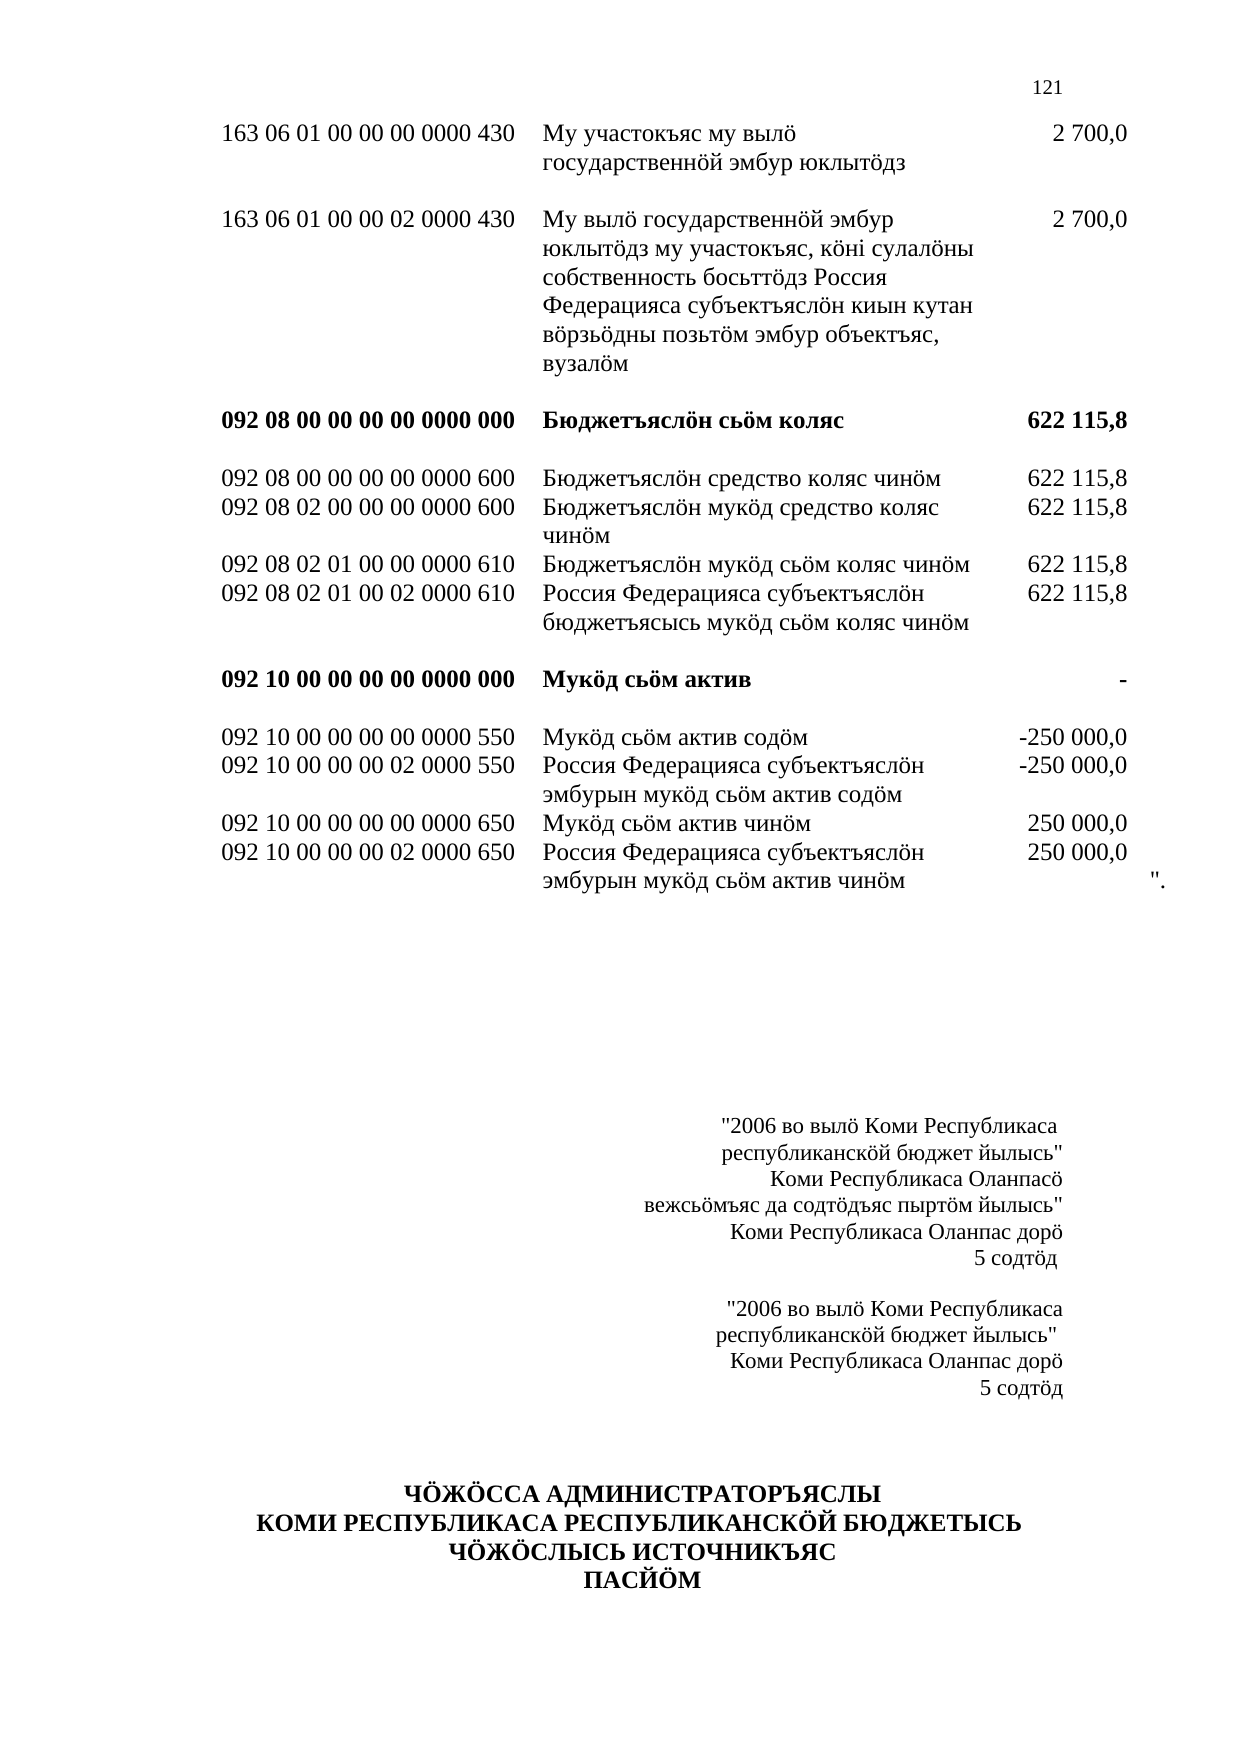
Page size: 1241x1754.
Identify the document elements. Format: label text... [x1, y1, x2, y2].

table_cell Мукöд сьöм актив чинöм [531, 808, 989, 837]
table_cell [1138, 549, 1182, 578]
text ЧÖЖÖССА АДМИНИСТРАТОРЪЯСЛЫ [222, 1479, 1063, 1508]
table_cell 622 115,8 [989, 549, 1138, 578]
table_cell Бюджетъяслöн средство коляс чинöм [531, 463, 989, 492]
text Коми Республикаса Оланпас дорö [222, 1347, 1063, 1374]
table_cell Му участокъяс му вылö государственнöй эмбур юклытöдз [531, 118, 989, 204]
table_cell Бюджетъяслöн мукöд средство коляс чинöм [531, 492, 989, 549]
text республиканскöй бюджет йылысь" [222, 1139, 1063, 1165]
table_cell 092 10 00 00 00 02 0000 650 [210, 837, 531, 894]
table_cell Бюджетъяслöн сьöм коляс [531, 406, 989, 463]
table_cell 092 08 02 00 00 00 0000 600 [210, 492, 531, 549]
text "2006 во вылö Коми Республикаса [222, 1112, 1063, 1139]
table_cell 092 10 00 00 00 00 0000 550 [210, 722, 531, 751]
table_cell 622 115,8 [989, 578, 1138, 664]
table_cell 622 115,8 [989, 492, 1138, 549]
table_cell [1138, 406, 1182, 463]
table_cell Россия Федерацияса субъектъяслöн бюджетъясысь мукöд сьöм коляс чинöм [531, 578, 989, 664]
table_cell Россия Федерацияса субъектъяслöн эмбурын мукöд сьöм актив чинöм [531, 837, 989, 894]
table_cell 163 06 01 00 00 02 0000 430 [210, 204, 531, 406]
table_cell 622 115,8 [989, 406, 1138, 463]
text 5 содтöд [222, 1374, 1063, 1400]
table_cell [1138, 722, 1182, 751]
table_cell Россия Федерацияса субъектъяслöн эмбурын мукöд сьöм актив содöм [531, 751, 989, 808]
text Коми Республикаса Оланпасö [222, 1165, 1063, 1191]
table_cell [1138, 808, 1182, 837]
table_cell [1138, 118, 1182, 204]
text Коми Республикаса Оланпас дорö [222, 1218, 1063, 1244]
text вежсьöмъяс да содтöдъяс пыртöм йылысь" [222, 1191, 1063, 1218]
table_cell ". [1138, 837, 1182, 894]
table_cell 092 10 00 00 00 02 0000 550 [210, 751, 531, 808]
table_cell Мукöд сьöм актив [531, 664, 989, 722]
table_cell 092 10 00 00 00 00 0000 000 [210, 664, 531, 722]
table_cell [1138, 492, 1182, 549]
table_cell [1138, 463, 1182, 492]
text 5 содтöд [222, 1244, 1063, 1271]
table_cell 250 000,0 [989, 808, 1138, 837]
table_cell 622 115,8 [989, 463, 1138, 492]
table_cell 092 08 02 01 00 02 0000 610 [210, 578, 531, 664]
table_cell 092 08 00 00 00 00 0000 000 [210, 406, 531, 463]
table_cell [1138, 664, 1182, 722]
text "2006 во вылö Коми Республикаса [222, 1294, 1063, 1321]
table_cell 2 700,0 [989, 118, 1138, 204]
table_cell 092 08 02 01 00 00 0000 610 [210, 549, 531, 578]
table_cell -250 000,0 [989, 751, 1138, 808]
table_cell - [989, 664, 1138, 722]
text ПАСЙÖМ [222, 1565, 1063, 1594]
table_cell [1138, 751, 1182, 808]
table_cell -250 000,0 [989, 722, 1138, 751]
table_cell [1138, 578, 1182, 664]
table_cell Бюджетъяслöн мукöд сьöм коляс чинöм [531, 549, 989, 578]
table_cell 092 10 00 00 00 00 0000 650 [210, 808, 531, 837]
text ЧÖЖÖСЛЫСЬ ИСТОЧНИКЪЯС [222, 1537, 1063, 1565]
table_cell 163 06 01 00 00 00 0000 430 [210, 118, 531, 204]
table_cell 250 000,0 [989, 837, 1138, 894]
table_cell Му вылö государственнöй эмбур юклытöдз му участокъяс, кöнi сулалöны собственность босьттöдз Россия Федерацияса субъектъяслöн киын кутан вöрзьöдны позьтöм эмбур объектъяс, вузалöм [531, 204, 989, 406]
table_cell Мукöд сьöм актив содöм [531, 722, 989, 751]
text КОМИ РЕСПУБЛИКАСА РЕСПУБЛИКАНСКÖЙ БЮДЖЕТЫСЬ [222, 1508, 1063, 1537]
table_cell 092 08 00 00 00 00 0000 600 [210, 463, 531, 492]
table_cell [1138, 204, 1182, 406]
table_cell 2 700,0 [989, 204, 1138, 406]
text республиканскöй бюджет йылысь" [222, 1321, 1063, 1347]
